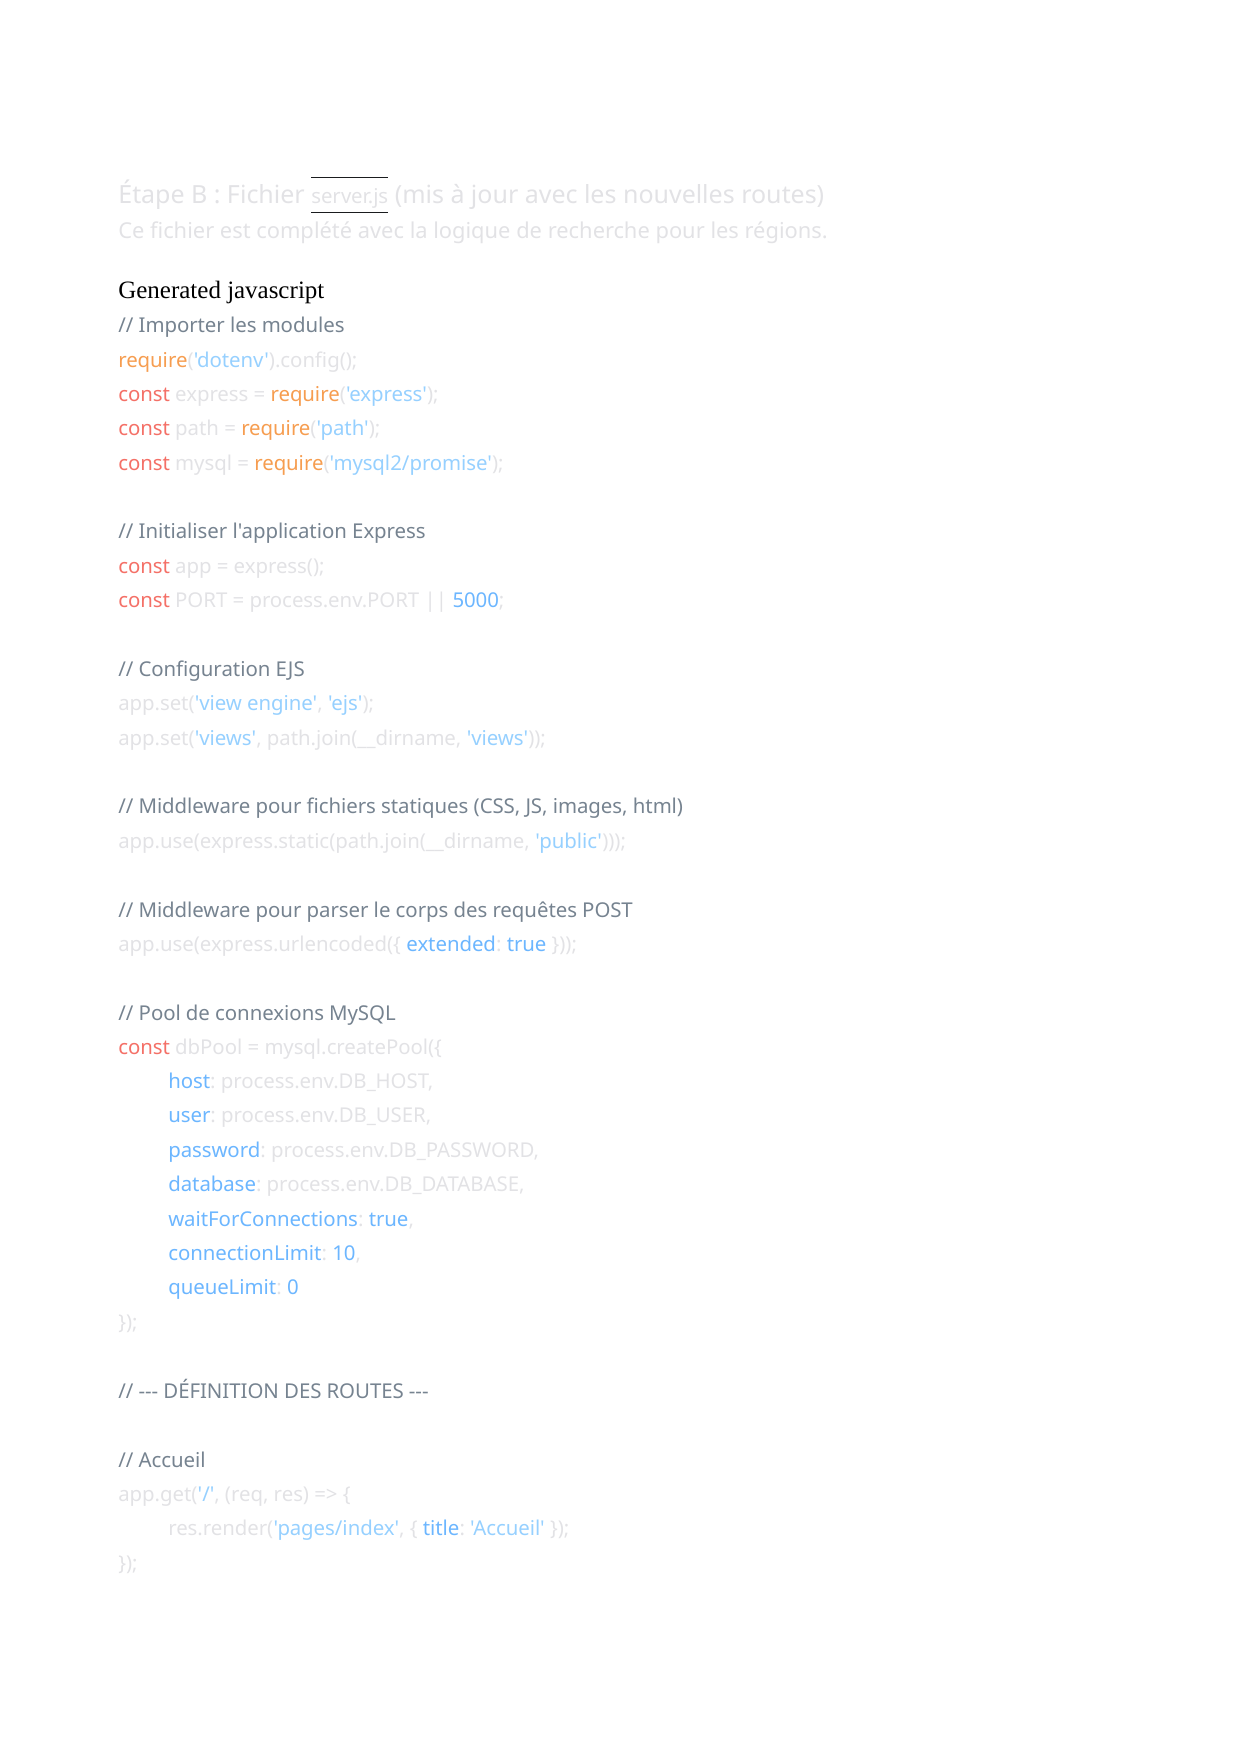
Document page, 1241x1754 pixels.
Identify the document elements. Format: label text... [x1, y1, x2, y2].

text connectionLimit: 10, [118, 1232, 1122, 1267]
text host: process.env.DB_HOST, [118, 1060, 1122, 1095]
text const mysql = require('mysql2/promise'); [118, 442, 1122, 476]
text const express = require('express'); [118, 373, 1122, 407]
text database: process.env.DB_DATABASE, [118, 1163, 1122, 1198]
text // Initialiser l'application Express [118, 510, 1122, 545]
text // Pool de connexions MySQL [118, 992, 1122, 1026]
text const dbPool = mysql.createPool({ [118, 1026, 1122, 1060]
text // Configuration EJS [118, 648, 1122, 682]
text Ce fichier est complété avec la logique de recherche pour les régions. [118, 213, 1122, 245]
text user: process.env.DB_USER, [118, 1095, 1122, 1129]
text const app = express(); [118, 545, 1122, 579]
subtitle Étape B : Fichier server.js (mis à jour avec les nouvelles routes) [118, 176, 1122, 213]
text // Accueil [118, 1438, 1122, 1473]
text queueLimit: 0 [118, 1267, 1122, 1301]
text // Middleware pour parser le corps des requêtes POST [118, 888, 1122, 923]
text waitForConnections: true, [118, 1198, 1122, 1232]
text password: process.env.DB_PASSWORD, [118, 1129, 1122, 1163]
text require('dotenv').config(); [118, 338, 1122, 373]
text res.render('pages/index', { title: 'Accueil' }); [118, 1507, 1122, 1542]
text // Middleware pour fichiers statiques (CSS, JS, images, html) [118, 785, 1122, 820]
text const path = require('path'); [118, 407, 1122, 442]
text app.use(express.urlencoded({ extended: true })); [118, 923, 1122, 957]
text }); [118, 1301, 1122, 1335]
text Generated javascript [118, 273, 1122, 304]
text }); [118, 1542, 1122, 1576]
text app.get('/', (req, res) => { [118, 1473, 1122, 1507]
text // --- DÉFINITION DES ROUTES --- [118, 1370, 1122, 1404]
text // Importer les modules [118, 304, 1122, 338]
text app.set('views', path.join(__dirname, 'views')); [118, 717, 1122, 751]
text app.set('view engine', 'ejs'); [118, 682, 1122, 717]
text app.use(express.static(path.join(__dirname, 'public'))); [118, 820, 1122, 854]
text const PORT = process.env.PORT || 5000; [118, 579, 1122, 613]
